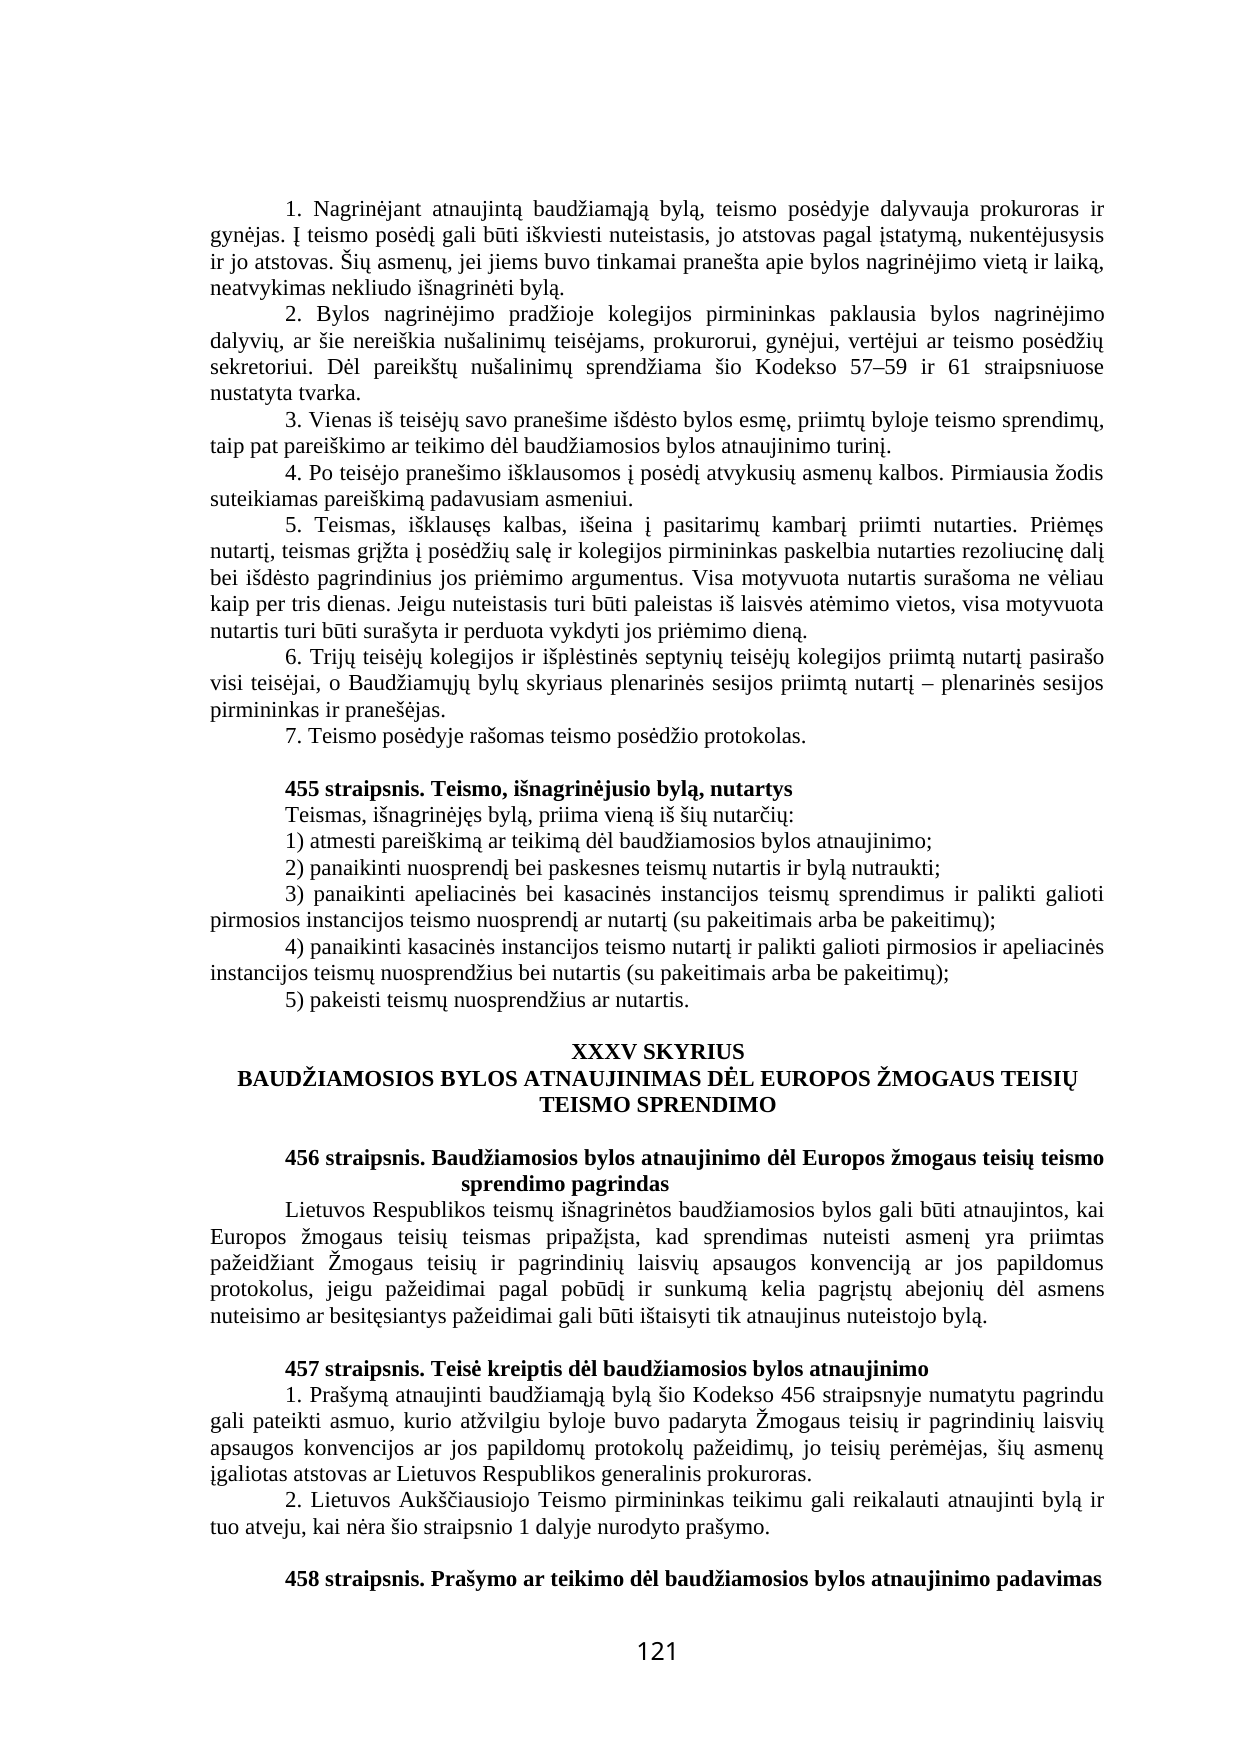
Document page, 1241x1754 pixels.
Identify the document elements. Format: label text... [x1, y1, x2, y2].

text 1. Prašymą atnaujinti baudžiamąją bylą šio Kodekso 456 straipsnyje numatytu pagrindu gali pateikti asmuo, kurio atžvilgiu byloje buvo padaryta Žmogaus teisių ir pagrindinių laisvių apsaugos konvencijos ar jos papildomų protokolų pažeidimų, jo teisių perėmėjas, šių asmenų įgaliotas atstovas ar Lietuvos Respublikos generalinis prokuroras. [210, 1381, 1106, 1486]
text 1. Nagrinėjant atnaujintą baudžiamąją bylą, teismo posėdyje dalyvauja prokuroras ir gynėjas. Į teismo posėdį gali būti iškviesti nuteistasis, jo atstovas pagal įstatymą, nukentėjusysis ir jo atstovas. Šių asmenų, jei jiems buvo tinkamai pranešta apie bylos nagrinėjimo vietą ir laiką, neatvykimas nekliudo išnagrinėti bylą. [210, 195, 1106, 300]
text 3) panaikinti apeliacinės bei kasacinės instancijos teismų sprendimus ir palikti galioti pirmosios instancijos teismo nuosprendį ar nutartį (su pakeitimais arba be pakeitimų); [210, 880, 1106, 933]
text 2. Bylos nagrinėjimo pradžioje kolegijos pirmininkas paklausia bylos nagrinėjimo dalyvių, ar šie nereiškia nušalinimų teisėjams, prokurorui, gynėjui, vertėjui ar teismo posėdžių sekretoriui. Dėl pareikštų nušalinimų sprendžiama šio Kodekso 57–59 ir 61 straipsniuose nustatyta tvarka. [210, 300, 1106, 406]
text 4) panaikinti kasacinės instancijos teismo nutartį ir palikti galioti pirmosios ir apeliacinės instancijos teismų nuosprendžius bei nutartis (su pakeitimais arba be pakeitimų); [210, 933, 1106, 986]
text 3. Vienas iš teisėjų savo pranešime išdėsto bylos esmę, priimtų byloje teismo sprendimų, taip pat pareiškimo ar teikimo dėl baudžiamosios bylos atnaujinimo turinį. [210, 406, 1106, 458]
text 4. Po teisėjo pranešimo išklausomos į posėdį atvykusių asmenų kalbos. Pirmiausia žodis suteikiamas pareiškimą padavusiam asmeniui. [210, 458, 1106, 511]
text 2. Lietuvos Aukščiausiojo Teismo pirmininkas teikimu gali reikalauti atnaujinti bylą ir tuo atveju, kai nėra šio straipsnio 1 dalyje nurodyto prašymo. [210, 1486, 1106, 1539]
text 5. Teismas, išklausęs kalbas, išeina į pasitarimų kambarį priimti nutarties. Priėmęs nutartį, teismas grįžta į posėdžių salę ir kolegijos pirmininkas paskelbia nutarties rezoliucinę dalį bei išdėsto pagrindinius jos priėmimo argumentus. Visa motyvuota nutartis surašoma ne vėliau kaip per tris dienas. Jeigu nuteistasis turi būti paleistas iš laisvės atėmimo vietos, visa motyvuota nutartis turi būti surašyta ir perduota vykdyti jos priėmimo dieną. [210, 511, 1106, 643]
text 456 straipsnis. Baudžiamosios bylos atnaujinimo dėl Europos žmogaus teisių teismo sprendimo pagrindas [285, 1144, 1106, 1196]
text Teismas, išnagrinėjęs bylą, priima vieną iš šių nutarčių: [210, 801, 1106, 827]
subtitle XXXV SKYRIUS [210, 1038, 1106, 1065]
text BAUDŽIAMOSIOS BYLOS ATNAUJINIMAS DĖL EUROPOS ŽMOGAUS TEISIŲ TEISMO SPRENDIMO [210, 1065, 1106, 1117]
text 1) atmesti pareiškimą ar teikimą dėl baudžiamosios bylos atnaujinimo; [210, 827, 1106, 854]
text 458 straipsnis. Prašymo ar teikimo dėl baudžiamosios bylos atnaujinimo padavimas [285, 1565, 1106, 1592]
text Lietuvos Respublikos teismų išnagrinėtos baudžiamosios bylos gali būti atnaujintos, kai Europos žmogaus teisių teismas pripažįsta, kad sprendimas nuteisti asmenį yra priimtas pažeidžiant Žmogaus teisių ir pagrindinių laisvių apsaugos konvenciją ar jos papildomus protokolus, jeigu pažeidimai pagal pobūdį ir sunkumą kelia pagrįstų abejonių dėl asmens nuteisimo ar besitęsiantys pažeidimai gali būti ištaisyti tik atnaujinus nuteistojo bylą. [210, 1196, 1106, 1328]
text 2) panaikinti nuosprendį bei paskesnes teismų nutartis ir bylą nutraukti; [210, 854, 1106, 880]
text 457 straipsnis. Teisė kreiptis dėl baudžiamosios bylos atnaujinimo [210, 1354, 1106, 1381]
text 7. Teismo posėdyje rašomas teismo posėdžio protokolas. [210, 722, 1106, 748]
text 5) pakeisti teismų nuosprendžius ar nutartis. [210, 986, 1106, 1012]
text 6. Trijų teisėjų kolegijos ir išplėstinės septynių teisėjų kolegijos priimtą nutartį pasirašo visi teisėjai, o Baudžiamųjų bylų skyriaus plenarinės sesijos priimtą nutartį – plenarinės sesijos pirmininkas ir pranešėjas. [210, 643, 1106, 722]
text 455 straipsnis. Teismo, išnagrinėjusio bylą, nutartys [210, 775, 1106, 801]
